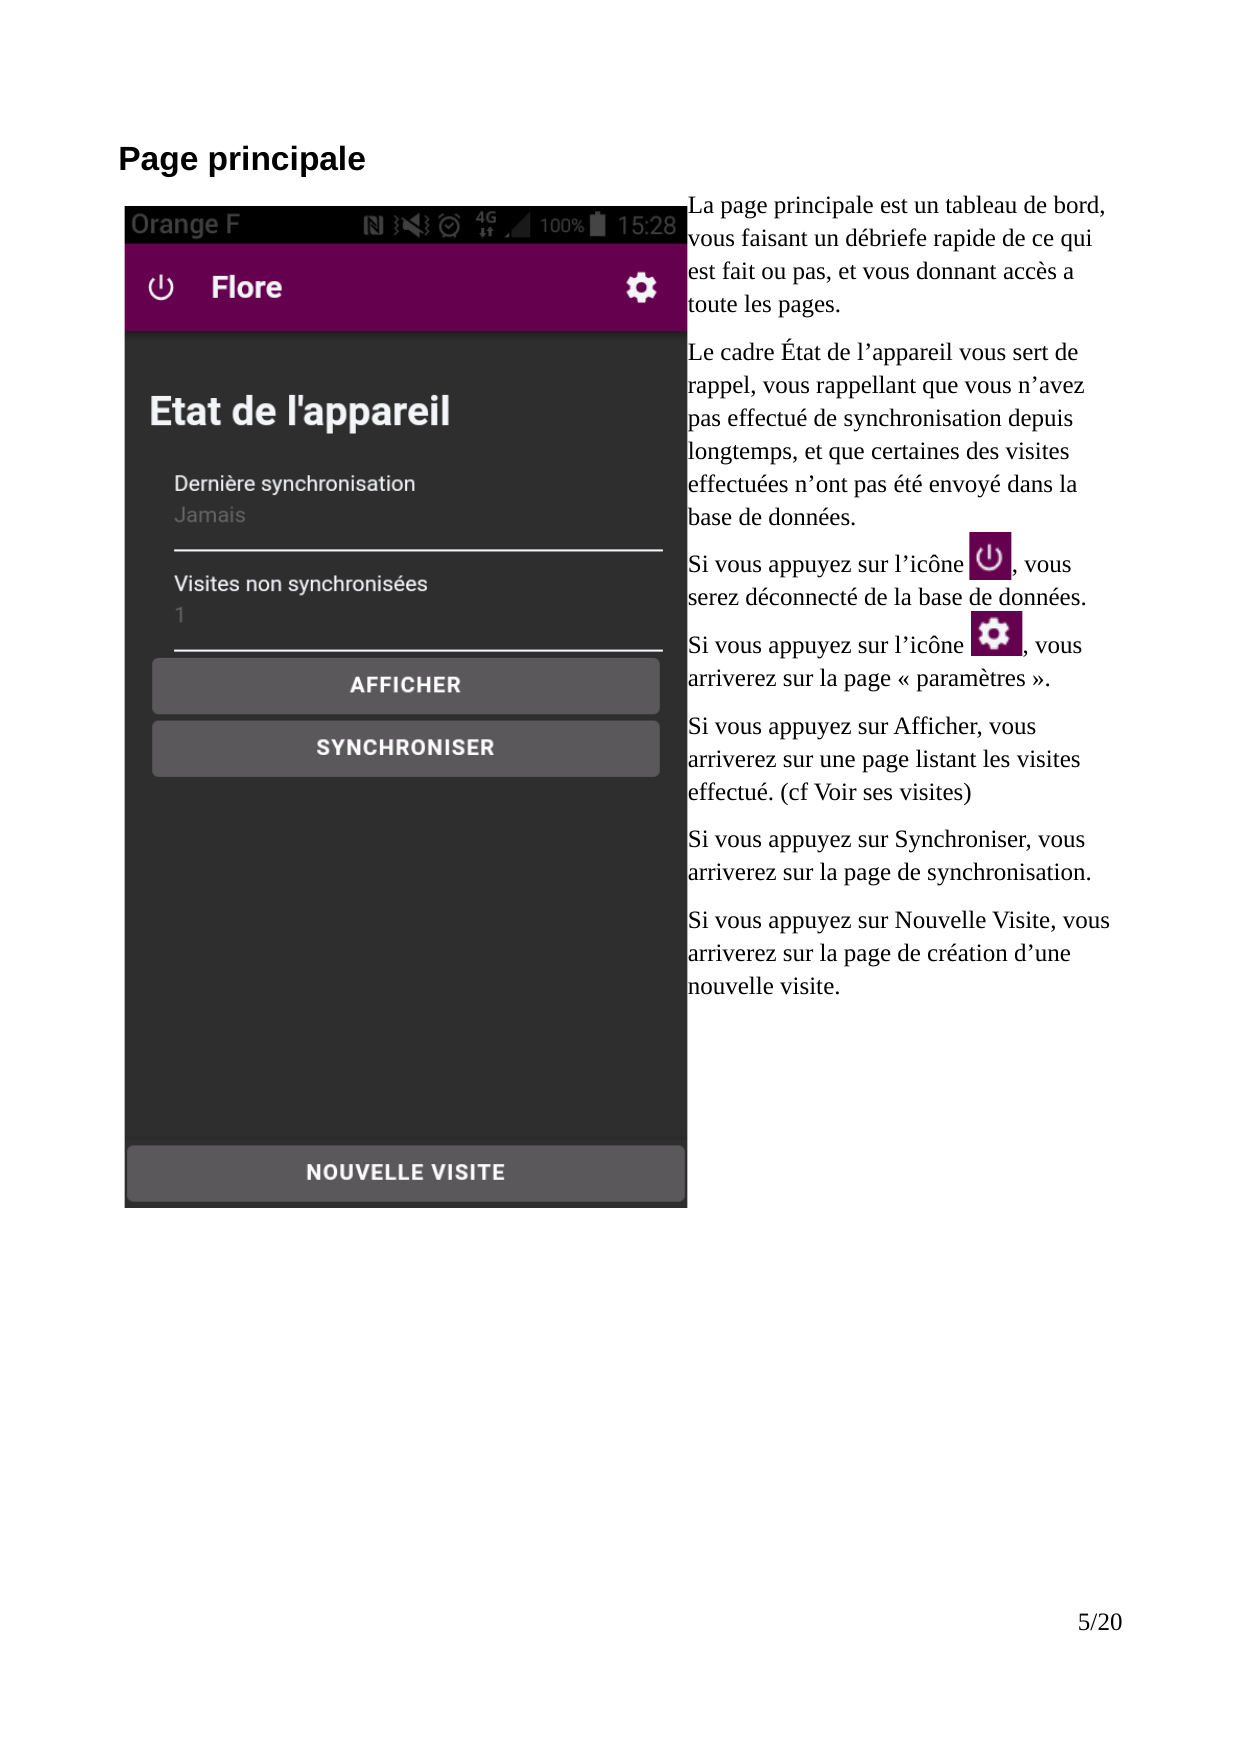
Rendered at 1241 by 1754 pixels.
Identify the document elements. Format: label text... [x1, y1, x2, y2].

text Le cadre État de l’appareil vous sert de rappel, vous rappellant que vous n’avez pas effectué de synchronisation depuis longtemps, et que certaines des visites effectuées n’ont pas été envoyé dans la base de données. [688, 337, 1122, 531]
picture [969, 532, 1012, 580]
picture [971, 611, 1023, 656]
subtitle Page principale [118, 139, 1122, 178]
text La page principale est un tableau de bord, vous faisant un débriefe rapide de ce qui est fait ou pas, et vous donnant accès a toute les pages. [118, 190, 1122, 318]
picture [124, 206, 688, 1208]
text Si vous appuyez sur Afficher, vous arriverez sur une page listant les visites effectué. (cf Voir ses visites) [688, 711, 1122, 806]
text Si vous appuyez sur Nouvelle Visite, vous arriverez sur la page de création d’une nouvelle visite. [688, 905, 1122, 1000]
text Si vous appuyez sur l’icône , vous serez déconnecté de la base de données. [688, 549, 1122, 611]
text Si vous appuyez sur Synchroniser, vous arriverez sur la page de synchronisation. [688, 824, 1122, 886]
text Si vous appuyez sur l’icône , vous arriverez sur la page « paramètres ». [688, 630, 1122, 692]
